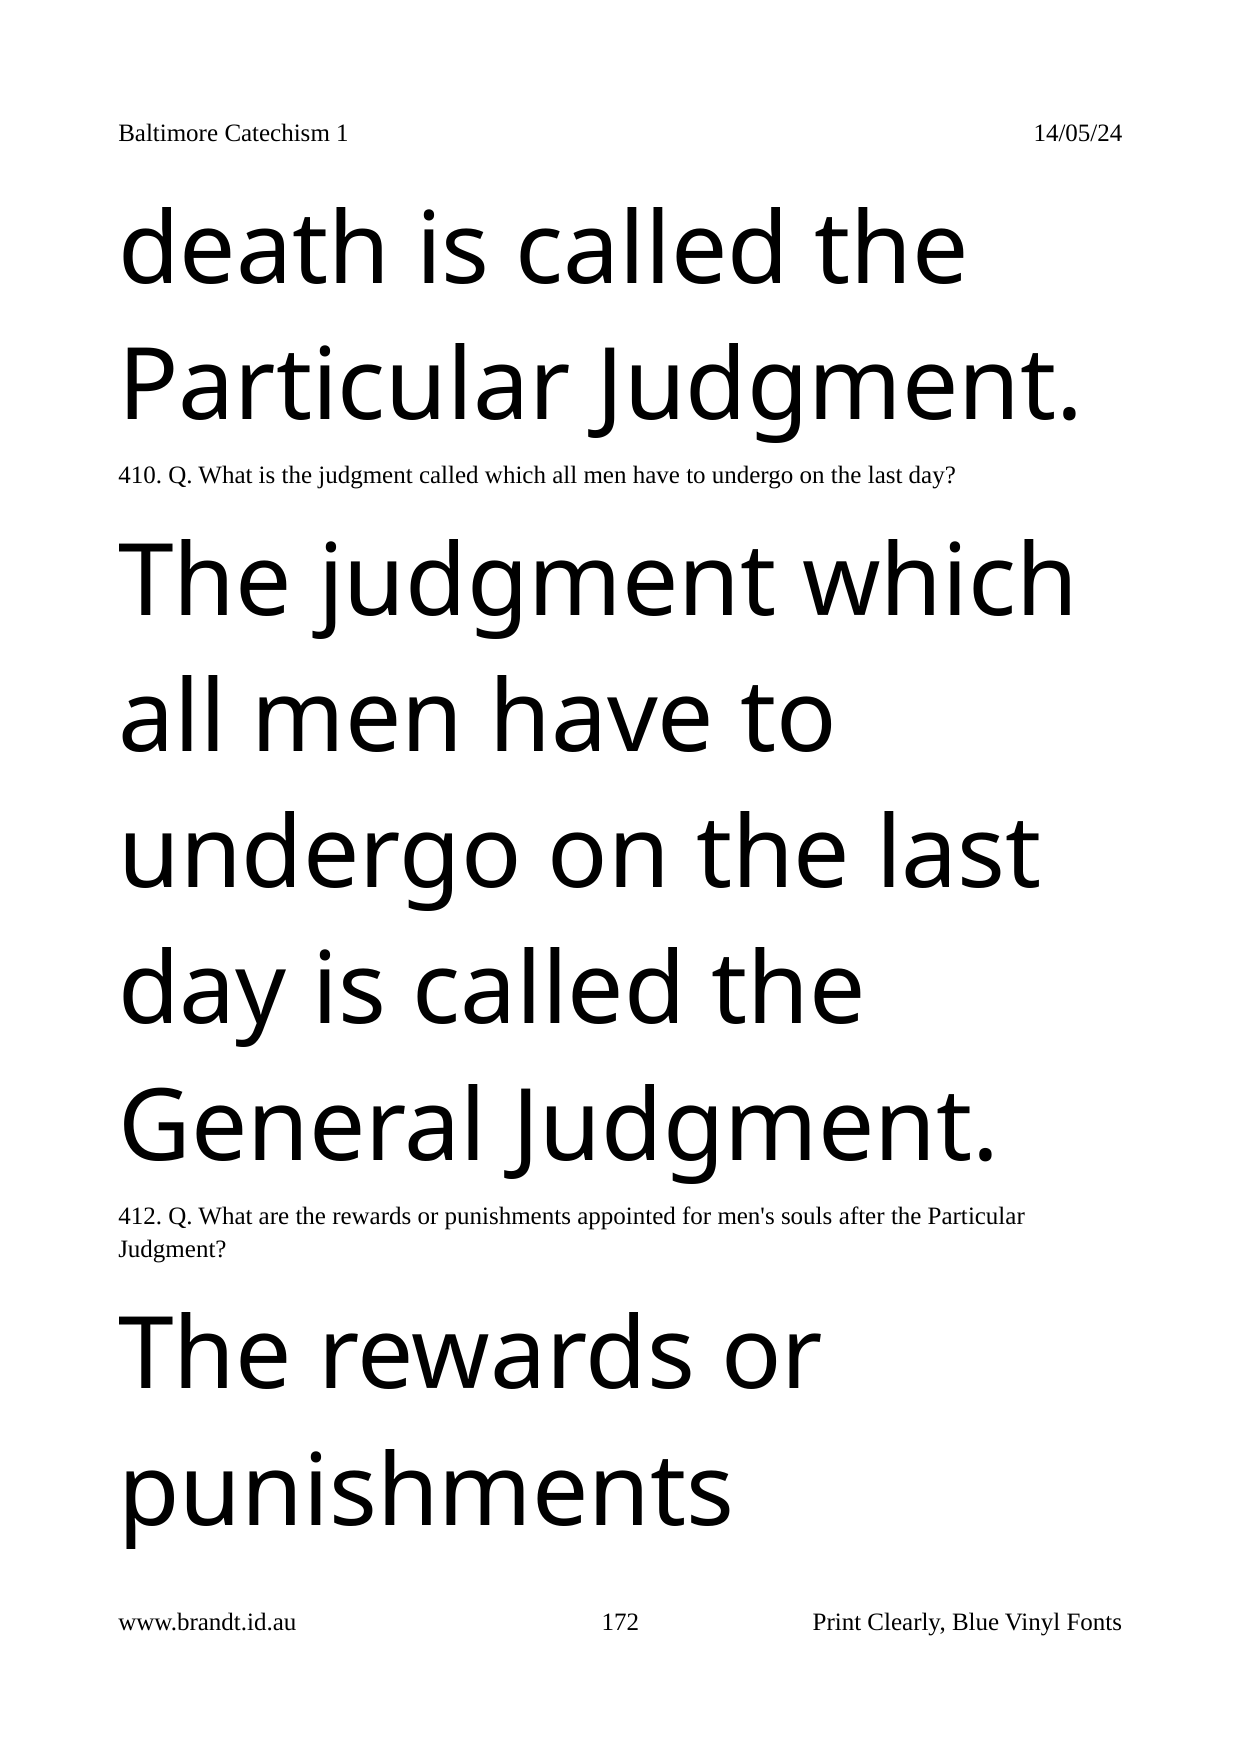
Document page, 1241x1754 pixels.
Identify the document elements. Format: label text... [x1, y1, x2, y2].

text The judgment which all men have to undergo on the last day is called the General Judgment. [118, 508, 1122, 1189]
text The rewards or punishments [118, 1282, 1122, 1554]
text 410. Q. What is the judgment called which all men have to undergo on the last day? [118, 461, 1122, 489]
text death is called the Particular Judgment. [118, 176, 1122, 449]
text 412. Q. What are the rewards or punishments appointed for men's souls after the Particular Judgment? [118, 1201, 1122, 1263]
